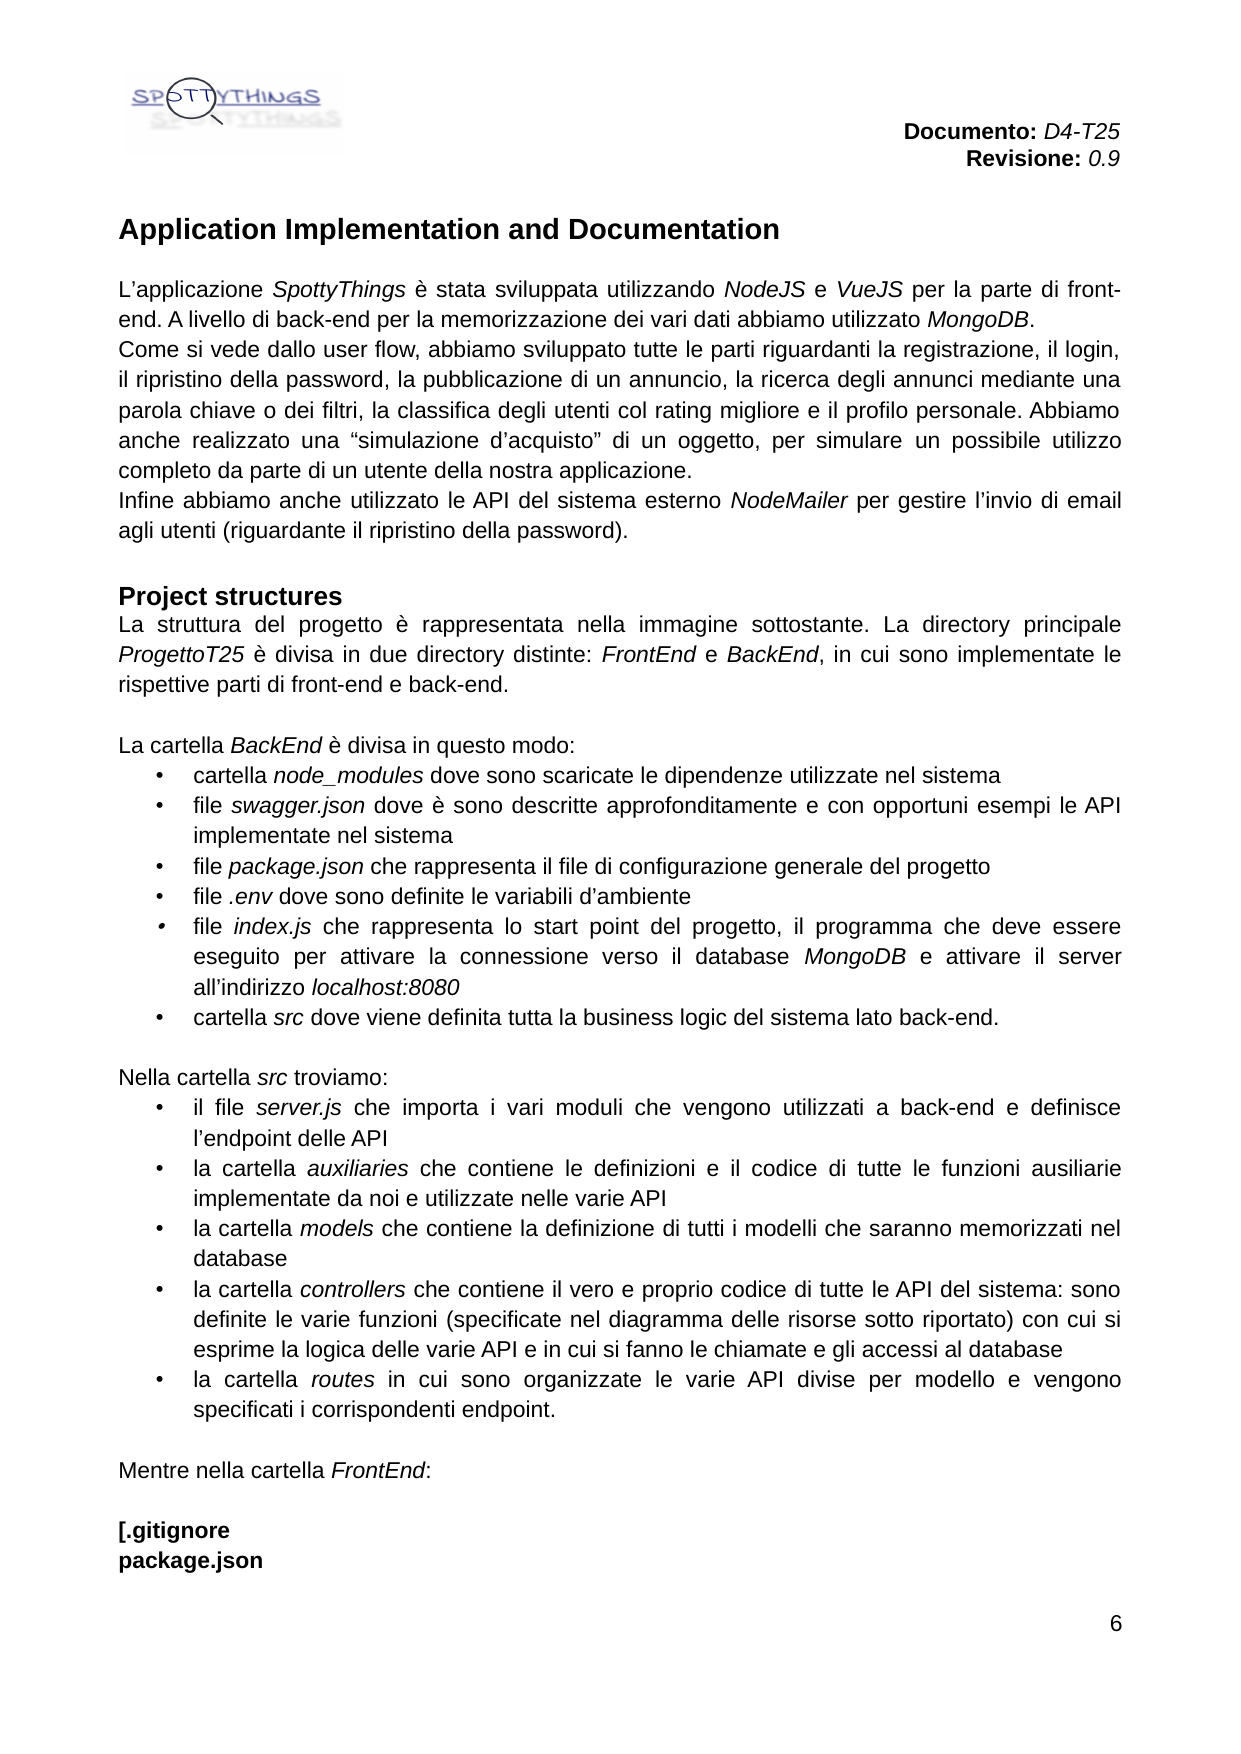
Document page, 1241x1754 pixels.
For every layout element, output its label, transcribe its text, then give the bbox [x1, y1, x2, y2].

list la cartella models che contiene la definizione di tutti i modelli che saranno memorizzati nel database [156, 1215, 1122, 1272]
text Nella cartella src troviamo: [118, 1064, 1122, 1091]
text [.gitignore [118, 1517, 1122, 1544]
picture [123, 73, 345, 156]
subtitle Project structures [118, 581, 1122, 611]
list file package.json che rappresenta il file di configurazione generale del progetto [156, 853, 1122, 879]
text La struttura del progetto è rappresentata nella immagine sottostante. La directory principale ProgettoT25 è divisa in due directory distinte: FrontEnd e BackEnd, in cui sono implementate le rispettive parti di front-end e back-end. [118, 611, 1122, 698]
list cartella src dove viene definita tutta la business logic del sistema lato back-end. [156, 1004, 1122, 1030]
list cartella node_modules dove sono scaricate le dipendenze utilizzate nel sistema [156, 762, 1122, 788]
list file swagger.json dove è sono descritte approfonditamente e con opportuni esempi le API implementate nel sistema [156, 792, 1122, 849]
list la cartella auxiliaries che contiene le definizioni e il codice di tutte le funzioni ausiliarie implementate da noi e utilizzate nelle varie API [156, 1155, 1122, 1211]
text Infine abbiamo anche utilizzato le API del sistema esterno NodeMailer per gestire l’invio di email agli utenti (riguardante il ripristino della password). [118, 487, 1122, 544]
list la cartella controllers che contiene il vero e proprio codice di tutte le API del sistema: sono definite le varie funzioni (specificate nel diagramma delle risorse sotto riportato) con cui si esprime la logica delle varie API e in cui si fanno le chiamate e gli accessi al database [156, 1276, 1122, 1362]
list file .env dove sono definite le variabili d’ambiente [156, 883, 1122, 909]
list la cartella routes in cui sono organizzate le varie API divise per modello e vengono specificati i corrispondenti endpoint. [156, 1366, 1122, 1423]
text L’applicazione SpottyThings è stata sviluppata utilizzando NodeJS e VueJS per la parte di front-end. A livello di back-end per la memorizzazione dei vari dati abbiamo utilizzato MongoDB. [118, 276, 1122, 332]
text La cartella BackEnd è divisa in questo modo: [118, 732, 1122, 758]
list file index.js che rappresenta lo start point del progetto, il programma che deve essere eseguito per attivare la connessione verso il database MongoDB e attivare il server all’indirizzo localhost:8080 [156, 913, 1122, 1000]
text Come si vede dallo user flow, abbiamo sviluppato tutte le parti riguardanti la registrazione, il login, il ripristino della password, la pubblicazione di un annuncio, la ricerca degli annunci mediante una parola chiave o dei filtri, la classifica degli utenti col rating migliore e il profilo personale. Abbiamo anche realizzato una “simulazione d’acquisto” di un oggetto, per simulare un possibile utilizzo completo da parte di un utente della nostra applicazione. [118, 336, 1122, 483]
text package.json [118, 1547, 1122, 1574]
text Mentre nella cartella FrontEnd: [118, 1457, 1122, 1483]
subtitle Application Implementation and Documentation [118, 212, 1122, 246]
list il file server.js che importa i vari moduli che vengono utilizzati a back-end e definisce l’endpoint delle API [156, 1094, 1122, 1151]
